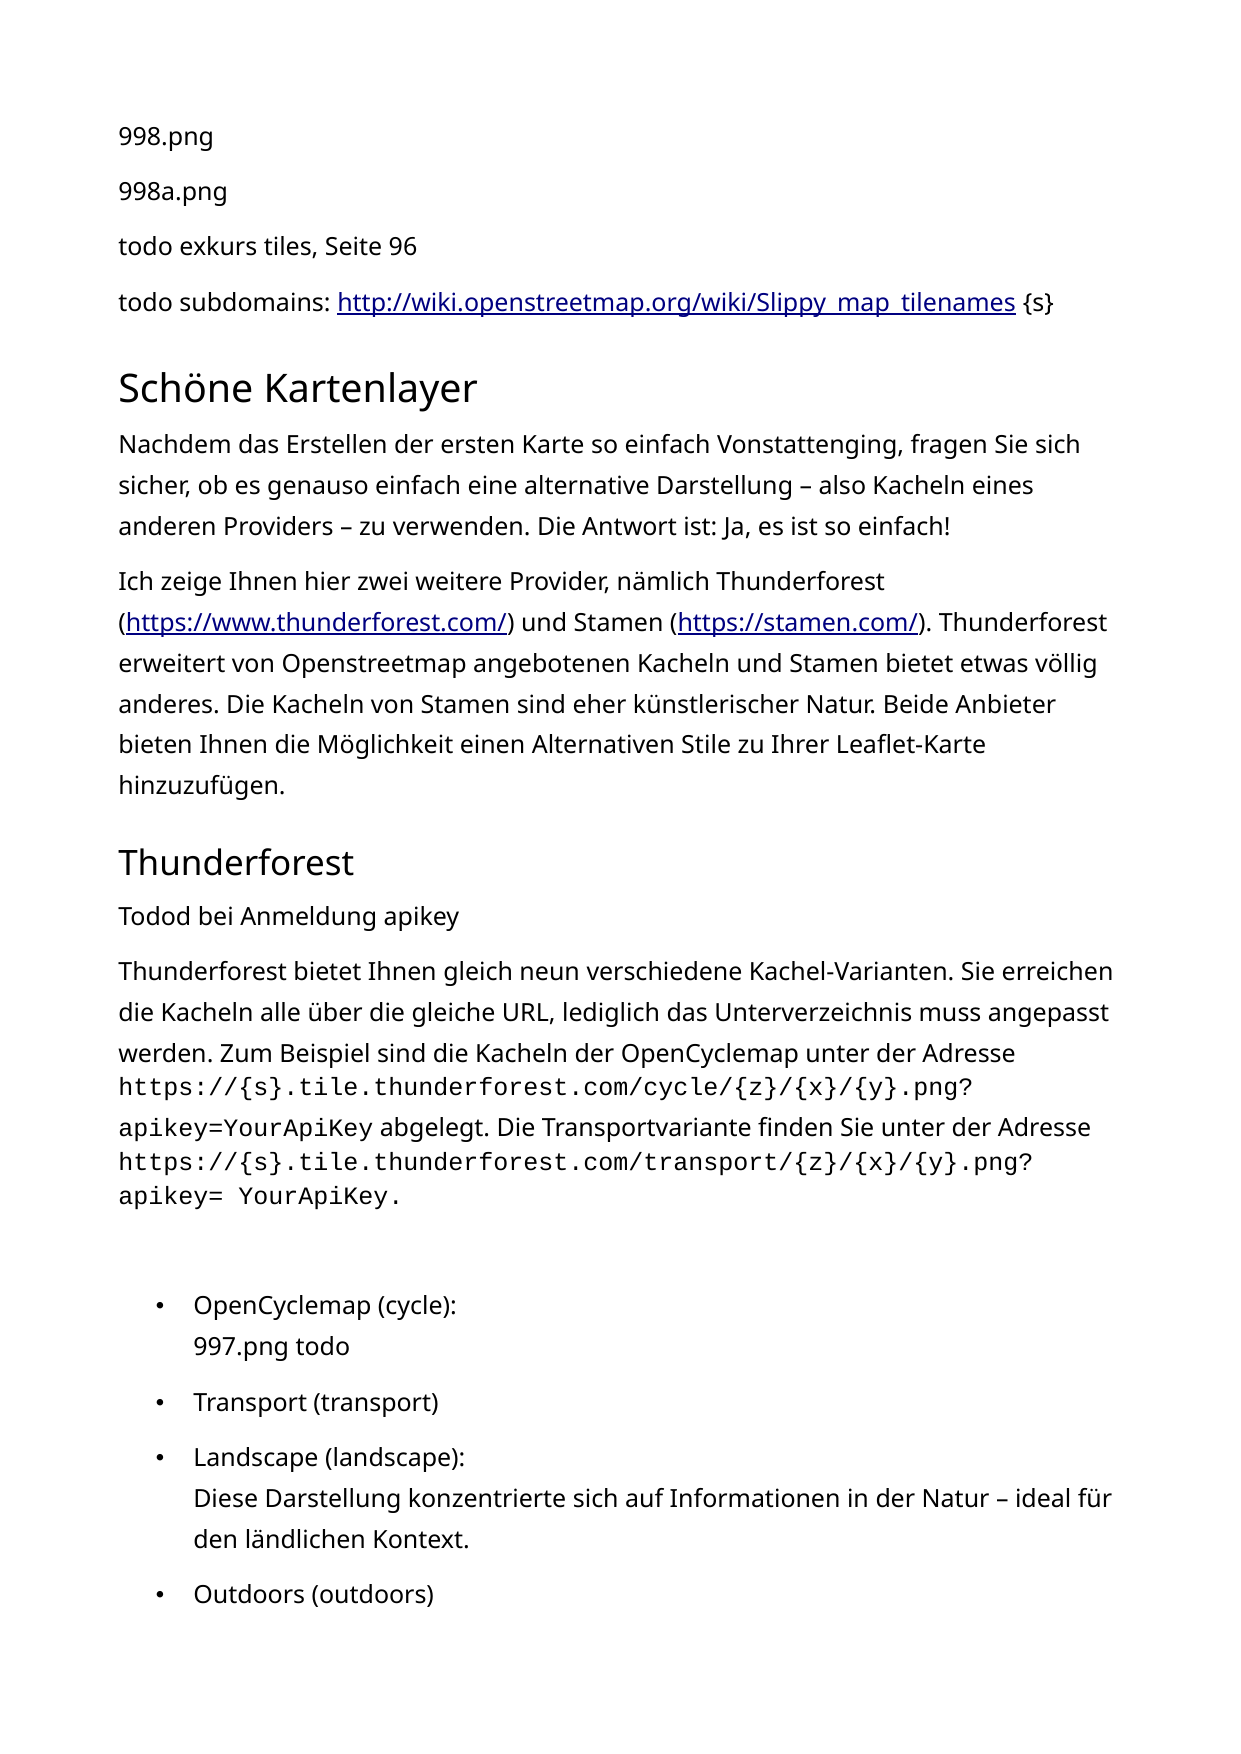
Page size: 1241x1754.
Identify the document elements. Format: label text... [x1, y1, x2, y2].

text todo subdomains: http://wiki.openstreetmap.org/wiki/Slippy_map_tilenames {s} [118, 284, 1122, 318]
text Thunderforest bietet Ihnen gleich neun verschiedene Kachel-Varianten. Sie erreichen die Kacheln alle über die gleiche URL, lediglich das Unterverzeichnis muss angepasst werden. Zum Beispiel sind die Kacheln der OpenCyclemap unter der Adresse https://{s}.tile.thunderforest.com/cycle/{z}/{x}/{y}.png?apikey=YourApiKey abgelegt. Die Transportvariante finden Sie unter der Adresse https://{s}.tile.thunderforest.com/transport/{z}/{x}/{y}.png?apikey= YourApiKey. [118, 954, 1122, 1212]
list Landscape (landscape): Diese Darstellung konzentrierte sich auf Informationen in der Natur – ideal für den ländlichen Kontext. [156, 1439, 1122, 1555]
list Transport (transport) [156, 1384, 1122, 1418]
subtitle Thunderforest [118, 838, 1122, 886]
text Todod bei Anmeldung apikey [118, 898, 1122, 932]
list Outdoors (outdoors) [156, 1577, 1122, 1611]
text 998.png [118, 118, 1122, 152]
text todo exkurs tiles, Seite 96 [118, 229, 1122, 263]
text Ich zeige Ihnen hier zwei weitere Provider, nämlich Thunderforest (https://www.thunderforest.com/) und Stamen (https://stamen.com/). Thunderforest erweitert von Openstreetmap angebotenen Kacheln und Stamen bietet etwas völlig anderes. Die Kacheln von Stamen sind eher künstlerischer Natur. Beide Anbieter bieten Ihnen die Möglichkeit einen Alternativen Stile zu Ihrer Leaflet-Karte hinzuzufügen. [118, 564, 1122, 802]
list OpenCyclemap (cycle): 997.png todo [156, 1288, 1122, 1363]
text Nachdem das Erstellen der ersten Karte so einfach Vonstattenging, fragen Sie sich sicher, ob es genauso einfach eine alternative Darstellung – also Kacheln eines anderen Providers – zu verwenden. Die Antwort ist: Ja, es ist so einfach! [118, 427, 1122, 542]
text 998a.png [118, 173, 1122, 208]
subtitle Schöne Kartenlayer [118, 361, 1122, 414]
